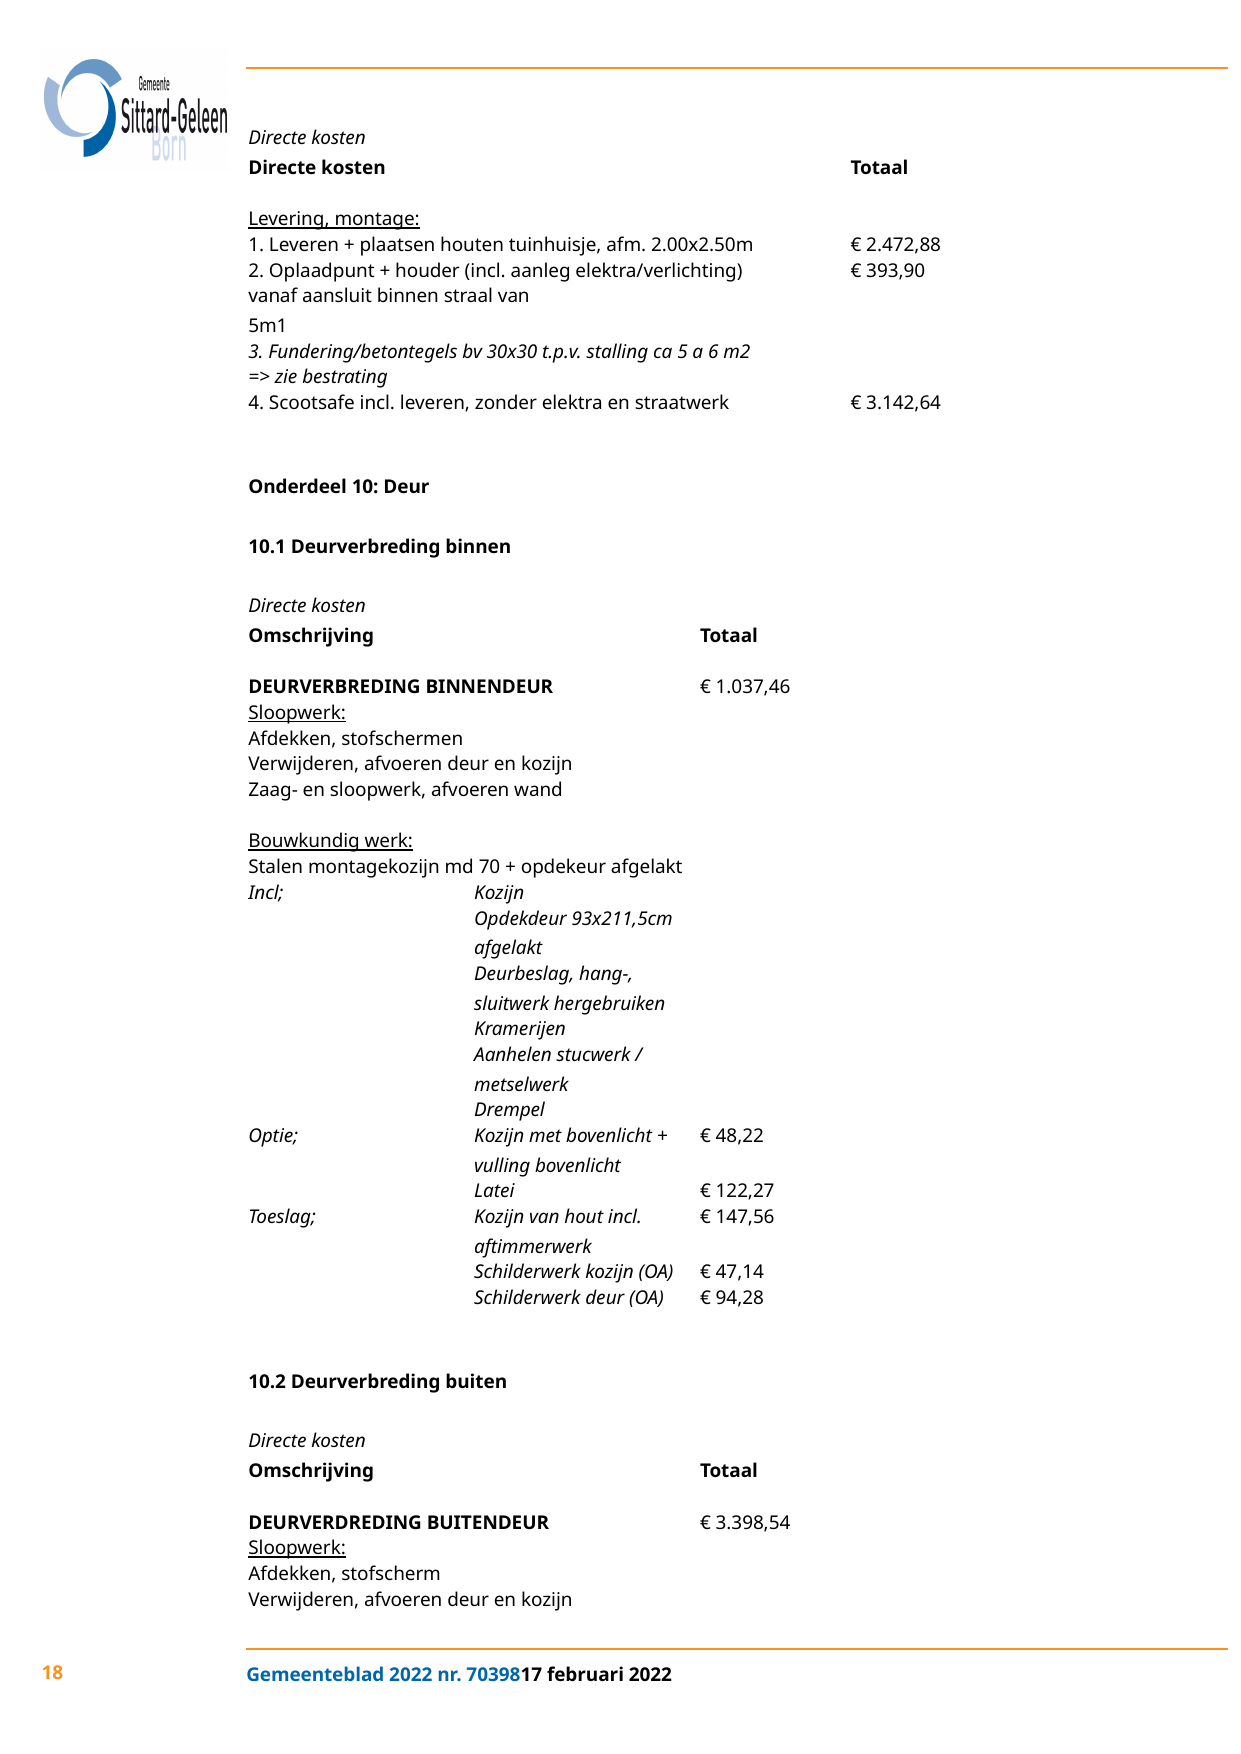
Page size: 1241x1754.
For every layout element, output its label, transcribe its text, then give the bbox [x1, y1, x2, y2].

table_cell [549, 364, 850, 389]
table_cell [926, 879, 1152, 905]
table_cell [549, 415, 850, 441]
table_cell Toeslag; [248, 1203, 474, 1258]
table_cell [926, 960, 1152, 1015]
table_cell Afdekken, stofscherm [248, 1560, 700, 1586]
table_cell Drempel [474, 1096, 700, 1122]
table_cell Sloopwerk: [248, 699, 474, 725]
table_cell [700, 1586, 926, 1612]
table_cell [700, 905, 926, 960]
table_cell [926, 1203, 1152, 1258]
table_cell Sloopwerk: [248, 1535, 474, 1560]
table_cell [700, 1041, 926, 1096]
table_cell [926, 828, 1152, 853]
table_cell [926, 802, 1152, 828]
table_cell Stalen montagekozijn md 70 + opdekeur afgelakt [248, 853, 700, 879]
table_cell € 147,56 [700, 1203, 926, 1258]
table_cell [700, 853, 926, 879]
table_cell Incl; [248, 879, 474, 905]
table_cell [549, 283, 850, 338]
table_header Totaal [850, 154, 1152, 180]
table_cell € 393,90 [850, 257, 1152, 283]
table_cell [700, 750, 926, 776]
table_cell [926, 1310, 1152, 1336]
table_cell Optie; [248, 1122, 474, 1177]
table_cell [926, 648, 1152, 673]
table_header Omschrijving [248, 622, 700, 673]
table_cell 1. Leveren + plaatsen houten tuinhuisje, afm. 2.00x2.50m [248, 231, 850, 257]
table_cell [700, 725, 926, 750]
table_cell 4. Scootsafe incl. leveren, zonder elektra en straatwerk [248, 390, 850, 415]
table_cell [700, 1535, 926, 1560]
table_cell [474, 802, 700, 828]
table_cell [700, 776, 926, 802]
table_cell [248, 1096, 474, 1122]
table_cell vanaf aansluit binnen straal van 5m1 [248, 283, 549, 338]
table_header Totaal [700, 622, 926, 673]
table_cell [700, 828, 926, 853]
table_cell => zie bestrating [248, 364, 549, 389]
table_cell DEURVERDREDING BUITENDEUR [248, 1509, 700, 1534]
table_cell [248, 1310, 474, 1336]
table_cell € 48,22 [700, 1122, 926, 1177]
table_cell [248, 802, 474, 828]
table_cell Kozijn van hout incl. aftimmerwerk [474, 1203, 700, 1258]
table_cell [474, 699, 700, 725]
table_cell [549, 206, 850, 231]
table_cell [700, 1096, 926, 1122]
table_cell € 1.037,46 [700, 673, 926, 699]
table_cell Schilderwerk kozijn (OA) [474, 1259, 700, 1284]
table_cell 3. Fundering/betontegels bv 30x30 t.p.v. stalling ca 5 a 6 m2 [248, 338, 850, 364]
table_cell [926, 1178, 1152, 1203]
table_cell [700, 1310, 926, 1336]
table_cell Bouwkundig werk: [248, 828, 700, 853]
table_cell [926, 776, 1152, 802]
table_cell [926, 699, 1152, 725]
table_cell [248, 415, 549, 441]
table_cell DEURVERBREDING BINNENDEUR [248, 673, 700, 699]
table_cell [926, 1509, 1152, 1534]
table_cell [926, 673, 1152, 699]
table_cell [474, 1535, 700, 1560]
table_cell [700, 802, 926, 828]
table_cell Zaag- en sloopwerk, afvoeren wand [248, 776, 700, 802]
text Onderdeel 10: Deur [248, 474, 1152, 499]
table_cell Deurbeslag, hang-, sluitwerk hergebruiken [474, 960, 700, 1015]
table_cell [850, 338, 1152, 364]
table_cell [926, 1586, 1152, 1612]
table_cell [926, 1096, 1152, 1122]
table_header [926, 1458, 1152, 1483]
table_cell Verwijderen, afvoeren deur en kozijn [248, 750, 700, 776]
table_cell [926, 1122, 1152, 1177]
table_cell [248, 1178, 474, 1203]
table_header Directe kosten [248, 154, 850, 206]
table_cell [926, 1284, 1152, 1310]
table_cell [700, 879, 926, 905]
table_cell [248, 905, 474, 960]
table_cell [926, 1535, 1152, 1560]
table_cell [850, 206, 1152, 231]
table_cell [850, 180, 1152, 206]
text Directe kosten [248, 124, 1152, 150]
table_cell [248, 1041, 474, 1096]
table_header Omschrijving [248, 1458, 700, 1509]
table_cell € 3.398,54 [700, 1509, 926, 1534]
table_cell [248, 1259, 474, 1284]
text Directe kosten [248, 592, 1152, 618]
table_cell € 47,14 [700, 1259, 926, 1284]
table_cell Kramerijen [474, 1015, 700, 1041]
picture [41, 47, 231, 172]
table_cell [248, 1015, 474, 1041]
table_cell Latei [474, 1178, 700, 1203]
table_cell [926, 905, 1152, 960]
table_cell [850, 364, 1152, 389]
table_cell € 94,28 [700, 1284, 926, 1310]
table_cell Aanhelen stucwerk / metselwerk [474, 1041, 700, 1096]
table_header [926, 622, 1152, 647]
text Directe kosten [248, 1428, 1152, 1453]
table_cell [248, 960, 474, 1015]
table_cell Kozijn [474, 879, 700, 905]
table_cell [926, 853, 1152, 879]
table_header Totaal [700, 1458, 926, 1509]
table_cell Kozijn met bovenlicht + vulling bovenlicht [474, 1122, 700, 1177]
table_cell Schilderwerk deur (OA) [474, 1284, 700, 1310]
table_cell [926, 725, 1152, 750]
table_cell [926, 1015, 1152, 1041]
table_cell [926, 750, 1152, 776]
table_cell [700, 1015, 926, 1041]
table_cell [700, 699, 926, 725]
table_cell € 3.142,64 [850, 390, 1152, 415]
table_cell [248, 1284, 474, 1310]
table_cell € 122,27 [700, 1178, 926, 1203]
table_cell Afdekken, stofschermen [248, 725, 700, 750]
table_cell € 2.472,88 [850, 231, 1152, 257]
text 10.1 Deurverbreding binnen [248, 533, 1152, 559]
table_cell Opdekdeur 93x211,5cm afgelakt [474, 905, 700, 960]
table_cell Verwijderen, afvoeren deur en kozijn [248, 1586, 700, 1612]
table_cell [850, 283, 1152, 338]
table_cell [926, 1560, 1152, 1586]
table_cell 2. Oplaadpunt + houder (incl. aanleg elektra/verlichting) [248, 257, 850, 283]
table_cell [474, 1310, 700, 1336]
table_cell [926, 1259, 1152, 1284]
text 10.2 Deurverbreding buiten [248, 1368, 1152, 1394]
table_cell [700, 960, 926, 1015]
table_cell [926, 1041, 1152, 1096]
table_cell Levering, montage: [248, 206, 549, 231]
table_cell [850, 415, 1152, 441]
table_cell [700, 1560, 926, 1586]
table_cell [926, 1483, 1152, 1509]
